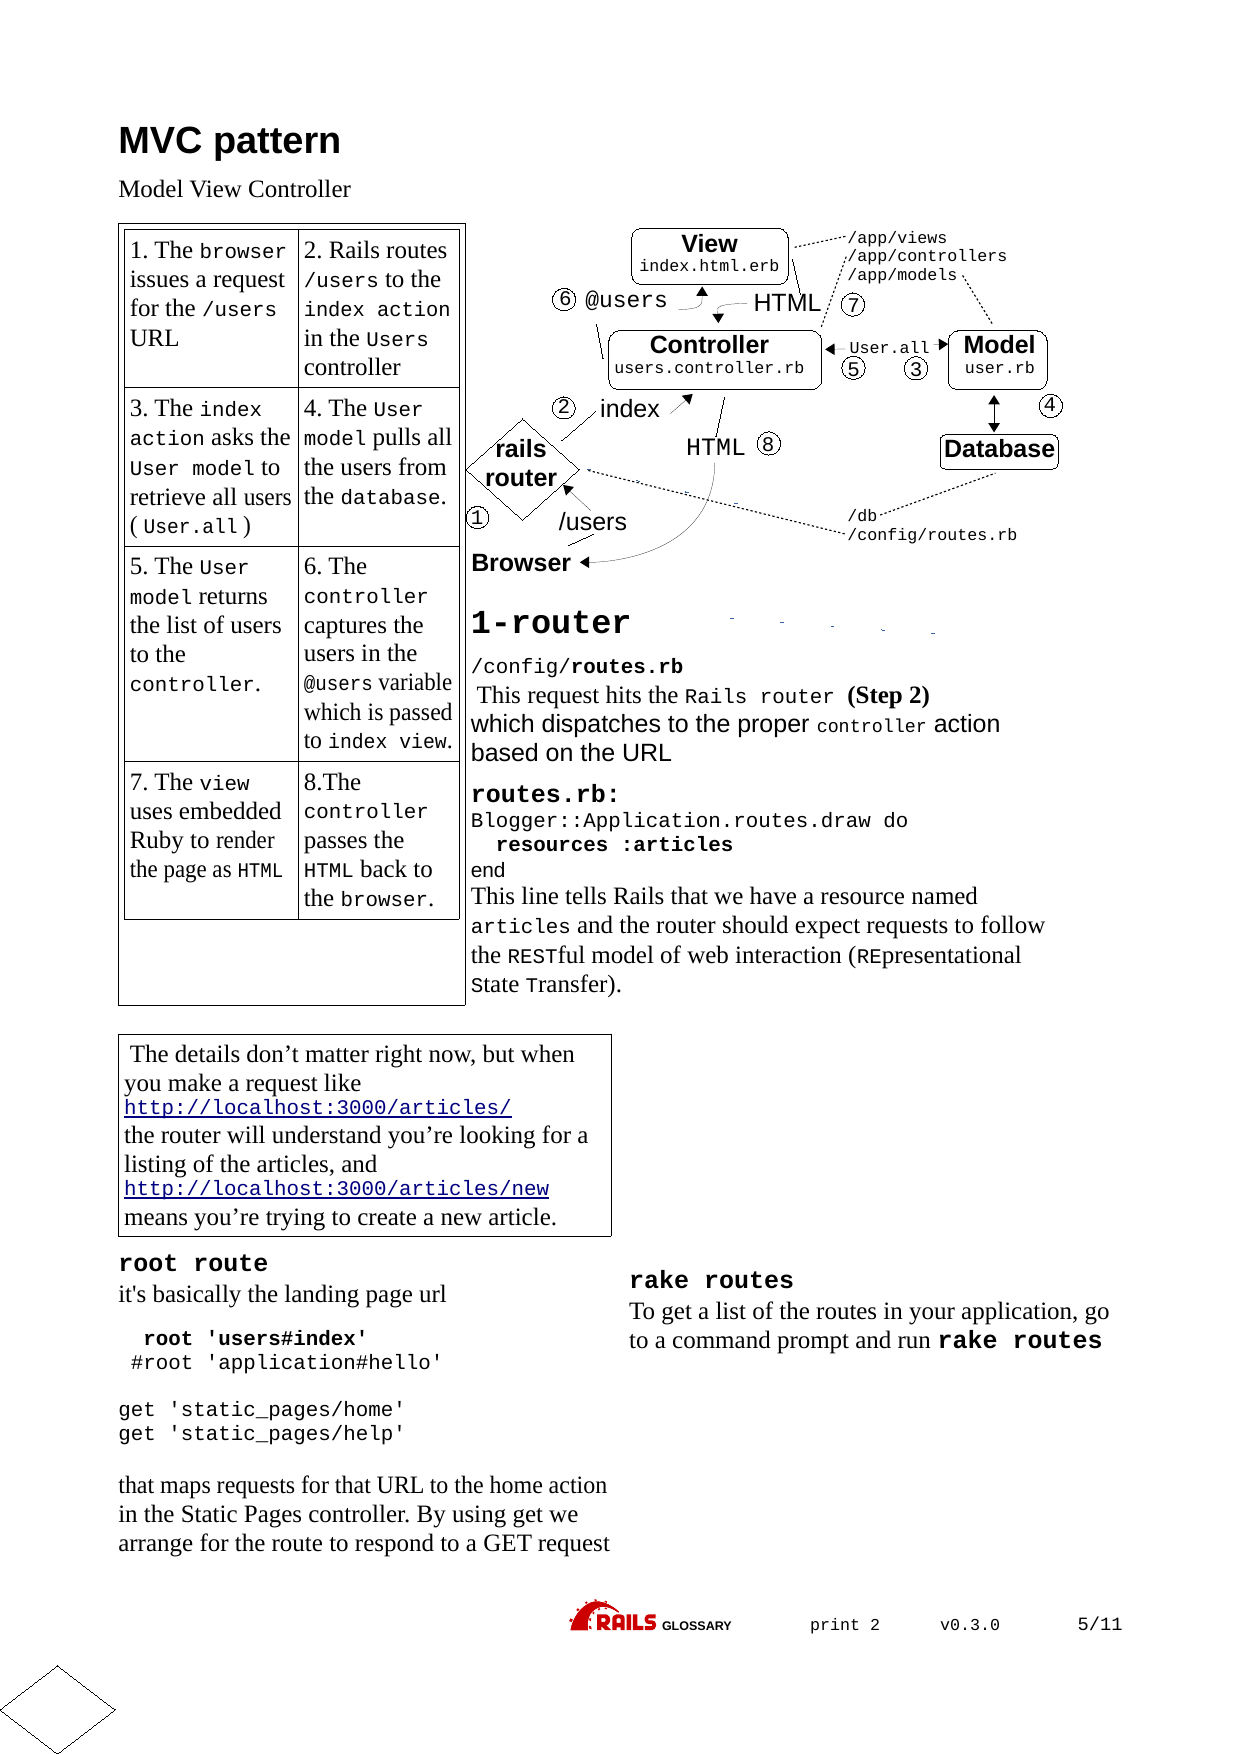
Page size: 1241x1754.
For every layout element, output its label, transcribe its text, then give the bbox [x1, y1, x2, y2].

table_cell 4. The User model pulls all the users from the database. [299, 388, 459, 546]
subtitle root route [118, 1251, 611, 1279]
table_cell @users [577, 283, 676, 324]
table_cell [733, 501, 756, 542]
table_header /app/views /app/controllers /app/models 7 [841, 223, 1061, 324]
table_cell 2 [552, 388, 577, 428]
text root 'users#index' [118, 1328, 611, 1352]
table_cell [733, 542, 756, 582]
table_cell 5. The User model returns the list of users to the controller. [125, 547, 298, 761]
text get 'static_pages/help' [118, 1423, 611, 1447]
table_cell [718, 305, 733, 324]
table_cell [756, 388, 937, 428]
table_cell rails router [466, 429, 577, 501]
table_cell 1-router /config/routes.rb This request hits the Rails router (Step 2) which dispatches to the proper controller action based on the URL routes.rb: Blogger::Application.routes.draw do resources :articles end This line tells Rails that we have a resource named articles and the router should expect requests to follow the RESTful model of web interaction (REpresentational State Transfer). [466, 582, 1061, 1005]
table_header 1. The browser issues a request for the /users URL [125, 230, 298, 387]
table_cell [733, 390, 756, 428]
table_cell [676, 501, 706, 536]
table_cell [676, 542, 733, 582]
table_cell index [577, 388, 676, 428]
table_header The details don’t matter right now, but when you make a request like http://localhost:3000/articles/ the router will understand you’re looking for a listing of the articles, and http://localhost:3000/articles/new means you’re trying to create a new article. [119, 1035, 611, 1236]
subtitle rake routes [629, 1268, 1122, 1296]
text it's basically the landing page url [118, 1279, 611, 1308]
table_cell [577, 542, 634, 582]
table_cell [756, 542, 841, 582]
table_cell User.all 5 3 [841, 325, 937, 388]
table_header [119, 224, 465, 1005]
table_cell [634, 501, 676, 542]
table_cell [676, 501, 733, 542]
table_cell 7. The view uses embedded Ruby to render the page as HTML [125, 762, 298, 919]
table_cell HTML [733, 283, 841, 324]
text To get a list of the routes in your application, go to a command prompt and run rake routes [629, 1296, 1122, 1356]
table_cell 1 [466, 501, 552, 542]
table_header [466, 223, 577, 282]
table_cell 4 [938, 388, 1061, 428]
table_cell Browser [466, 542, 577, 582]
text #root 'application#hello' [118, 1352, 611, 1376]
table_cell [676, 285, 733, 324]
text Model View Controller [118, 174, 1122, 203]
table_cell [577, 429, 634, 501]
table_cell [466, 388, 552, 428]
table_cell [634, 542, 667, 555]
table_cell 8 [756, 429, 937, 501]
text that maps requests for that URL to the home action in the Static Pages controller. By using get we arrange for the route to respond to a GET request [118, 1470, 611, 1557]
table_cell [634, 542, 676, 582]
table_cell Model user.rb [938, 325, 1061, 388]
table_cell 8.The controller passes the HTML back to the browser. [299, 762, 459, 919]
table_cell 6. The controller captures the users in the @users variable which is passed to index view. [299, 547, 459, 761]
table_header View index.html.erb [577, 223, 841, 282]
subtitle MVC pattern [118, 118, 611, 162]
table_cell /users [552, 501, 634, 542]
table_cell Database [938, 429, 1061, 501]
table_header 2. Rails routes /users to the index action in the Users controller [299, 230, 459, 387]
table_cell [634, 429, 676, 501]
table_cell 6 [466, 283, 577, 324]
table_cell Controller users.controller.rb [577, 325, 841, 388]
table_cell /db /config/routes.rb [841, 501, 1061, 582]
table_cell [676, 390, 733, 428]
table_cell 3. The index action asks the User model to retrieve all users ( User.all ) [125, 388, 298, 546]
table_cell HTML [676, 429, 756, 501]
text get 'static_pages/home' [118, 1399, 611, 1423]
table_cell [756, 501, 841, 542]
table_cell [466, 325, 577, 388]
